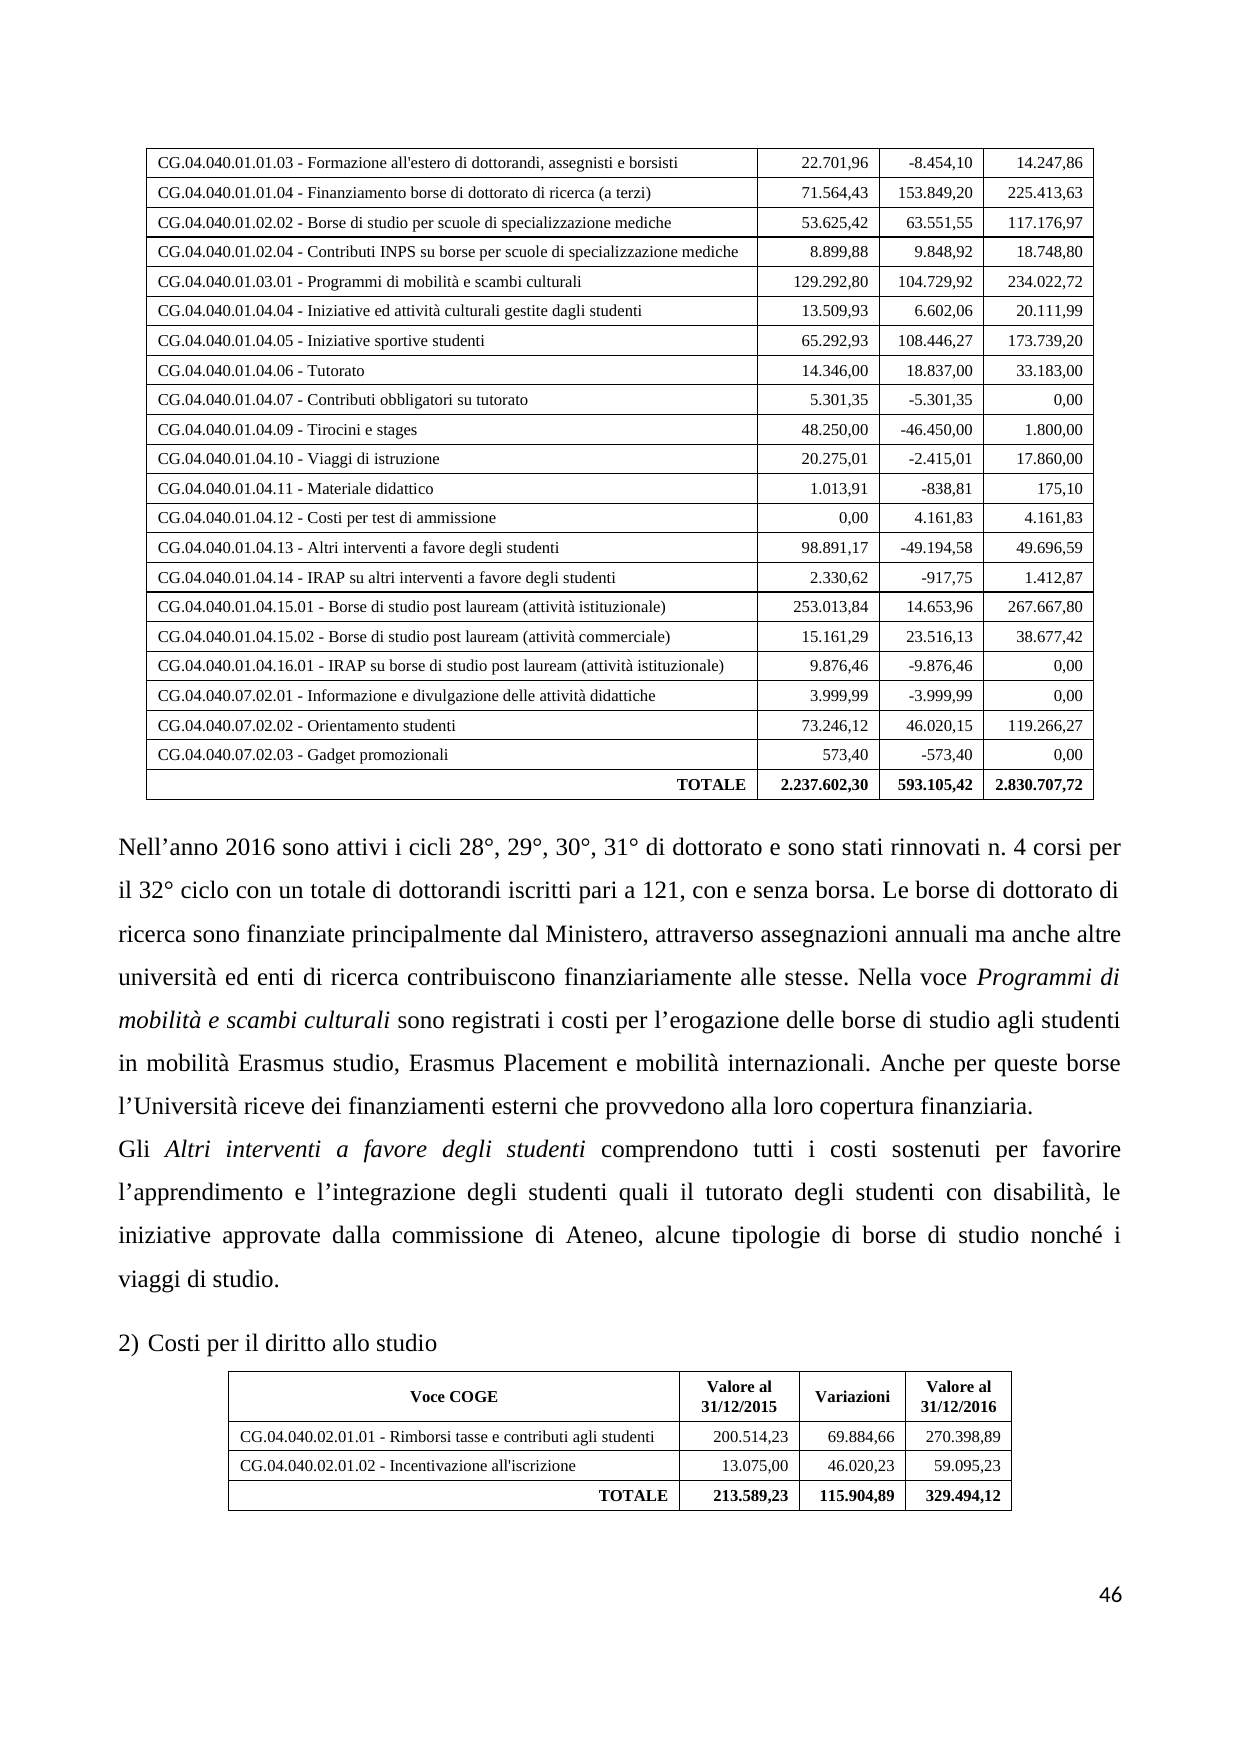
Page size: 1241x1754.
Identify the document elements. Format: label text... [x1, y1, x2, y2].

table_cell -3.999,99 [880, 681, 983, 710]
table_cell 33.183,00 [984, 356, 1093, 384]
table_cell 14.346,00 [758, 356, 879, 384]
table_header Voce COGE [229, 1372, 679, 1421]
table_cell 1.013,91 [758, 474, 879, 503]
table_cell CG.04.040.01.04.09 - Tirocini e stages [147, 415, 757, 443]
table_cell 14.247,86 [984, 149, 1093, 177]
table_cell 270.398,89 [906, 1422, 1011, 1450]
table_cell -838,81 [880, 474, 983, 503]
table_cell 5.301,35 [758, 385, 879, 414]
table_cell 18.748,80 [984, 238, 1093, 266]
table_cell CG.04.040.07.02.02 - Orientamento studenti [147, 711, 757, 739]
table_cell CG.04.040.01.01.03 - Formazione all'estero di dottorandi, assegnisti e borsisti [147, 149, 757, 177]
table_cell 49.696,59 [984, 533, 1093, 562]
table_cell CG.04.040.01.04.14 - IRAP su altri interventi a favore degli studenti [147, 563, 757, 591]
table_cell 329.494,12 [906, 1481, 1011, 1509]
table_cell CG.04.040.01.04.15.02 - Borse di studio post lauream (attività commerciale) [147, 622, 757, 651]
table_cell 153.849,20 [880, 178, 983, 207]
table_cell 213.589,23 [680, 1481, 799, 1509]
table_cell 2.237.602,30 [758, 770, 879, 798]
table_cell CG.04.040.01.02.04 - Contributi INPS su borse per scuole di specializzazione mediche [147, 238, 757, 266]
text Gli Altri interventi a favore degli studenti comprendono tutti i costi sostenuti per favorire l’apprendimento e l’integrazione degli studenti quali il tutorato degli studenti con disabilità, le iniziative approvate dalla commissione di Ateneo, alcune tipologie di borse di studio nonché i viaggi di studio. [118, 1134, 1122, 1292]
table_header Valore al 31/12/2015 [680, 1372, 799, 1421]
table_cell CG.04.040.01.04.10 - Viaggi di istruzione [147, 445, 757, 473]
table_cell -46.450,00 [880, 415, 983, 443]
table_cell 0,00 [984, 385, 1093, 414]
table_cell CG.04.040.01.04.11 - Materiale didattico [147, 474, 757, 503]
table_cell 173.739,20 [984, 326, 1093, 355]
table_cell -49.194,58 [880, 533, 983, 562]
table_cell 108.446,27 [880, 326, 983, 355]
table_cell CG.04.040.07.02.01 - Informazione e divulgazione delle attività didattiche [147, 681, 757, 710]
table_cell 117.176,97 [984, 208, 1093, 236]
table_cell -917,75 [880, 563, 983, 591]
table_cell 13.075,00 [680, 1451, 799, 1480]
table_cell 13.509,93 [758, 297, 879, 325]
table_cell 98.891,17 [758, 533, 879, 562]
table_cell TOTALE [229, 1481, 679, 1509]
table_cell -9.876,46 [880, 652, 983, 680]
table_cell 14.653,96 [880, 593, 983, 621]
table_cell 267.667,80 [984, 593, 1093, 621]
table_cell 225.413,63 [984, 178, 1093, 207]
table_cell 593.105,42 [880, 770, 983, 798]
table_cell CG.04.040.01.04.16.01 - IRAP su borse di studio post lauream (attività istituzionale) [147, 652, 757, 680]
table_cell 104.729,92 [880, 267, 983, 296]
table_cell CG.04.040.01.01.04 - Finanziamento borse di dottorato di ricerca (a terzi) [147, 178, 757, 207]
table_cell 0,00 [984, 740, 1093, 769]
table_cell 4.161,83 [880, 504, 983, 532]
table_cell CG.04.040.01.04.15.01 - Borse di studio post lauream (attività istituzionale) [147, 593, 757, 621]
table_cell 253.013,84 [758, 593, 879, 621]
table_cell CG.04.040.01.03.01 - Programmi di mobilità e scambi culturali [147, 267, 757, 296]
table_cell 0,00 [984, 681, 1093, 710]
table_cell 65.292,93 [758, 326, 879, 355]
table_cell 3.999,99 [758, 681, 879, 710]
table_cell 46.020,15 [880, 711, 983, 739]
table_header Valore al 31/12/2016 [906, 1372, 1011, 1421]
table_cell 115.904,89 [800, 1481, 905, 1509]
table_cell 46.020,23 [800, 1451, 905, 1480]
table_cell -8.454,10 [880, 149, 983, 177]
table_cell 8.899,88 [758, 238, 879, 266]
table_cell CG.04.040.01.04.06 - Tutorato [147, 356, 757, 384]
table_cell 53.625,42 [758, 208, 879, 236]
table_cell 4.161,83 [984, 504, 1093, 532]
table_cell 234.022,72 [984, 267, 1093, 296]
table_cell 0,00 [984, 652, 1093, 680]
table_cell 17.860,00 [984, 445, 1093, 473]
table_cell 59.095,23 [906, 1451, 1011, 1480]
table_cell -2.415,01 [880, 445, 983, 473]
table_cell CG.04.040.07.02.03 - Gadget promozionali [147, 740, 757, 769]
table_cell -573,40 [880, 740, 983, 769]
table_cell 22.701,96 [758, 149, 879, 177]
table_cell 6.602,06 [880, 297, 983, 325]
table_cell 1.412,87 [984, 563, 1093, 591]
table_cell 18.837,00 [880, 356, 983, 384]
table_cell CG.04.040.02.01.01 - Rimborsi tasse e contributi agli studenti [229, 1422, 679, 1450]
table_cell 9.848,92 [880, 238, 983, 266]
table_cell 9.876,46 [758, 652, 879, 680]
table_cell 71.564,43 [758, 178, 879, 207]
table_cell CG.04.040.02.01.02 - Incentivazione all'iscrizione [229, 1451, 679, 1480]
table_cell 119.266,27 [984, 711, 1093, 739]
list Costi per il diritto allo studio [118, 1328, 1122, 1356]
table_cell TOTALE [147, 770, 757, 798]
table_cell 20.111,99 [984, 297, 1093, 325]
table_cell 38.677,42 [984, 622, 1093, 651]
table_cell CG.04.040.01.02.02 - Borse di studio per scuole di specializzazione mediche [147, 208, 757, 236]
table_cell 200.514,23 [680, 1422, 799, 1450]
table_cell 73.246,12 [758, 711, 879, 739]
table_cell 2.830.707,72 [984, 770, 1093, 798]
table_cell -5.301,35 [880, 385, 983, 414]
table_header Variazioni [800, 1372, 905, 1421]
table_cell 48.250,00 [758, 415, 879, 443]
table_cell CG.04.040.01.04.05 - Iniziative sportive studenti [147, 326, 757, 355]
table_cell 129.292,80 [758, 267, 879, 296]
table_cell 15.161,29 [758, 622, 879, 651]
text Nell’anno 2016 sono attivi i cicli 28°, 29°, 30°, 31° di dottorato e sono stati rinnovati n. 4 corsi per il 32° ciclo con un totale di dottorandi iscritti pari a 121, con e senza borsa. Le borse di dottorato di ricerca sono finanziate principalmente dal Ministero, attraverso assegnazioni annuali ma anche altre università ed enti di ricerca contribuiscono finanziariamente alle stesse. Nella voce Programmi di mobilità e scambi culturali sono registrati i costi per l’erogazione delle borse di studio agli studenti in mobilità Erasmus studio, Erasmus Placement e mobilità internazionali. Anche per queste borse l’Università riceve dei finanziamenti esterni che provvedono alla loro copertura finanziaria. [118, 832, 1122, 1120]
table_cell 2.330,62 [758, 563, 879, 591]
table_cell CG.04.040.01.04.13 - Altri interventi a favore degli studenti [147, 533, 757, 562]
table_cell 63.551,55 [880, 208, 983, 236]
table_cell 0,00 [758, 504, 879, 532]
table_cell 23.516,13 [880, 622, 983, 651]
table_cell CG.04.040.01.04.04 - Iniziative ed attività culturali gestite dagli studenti [147, 297, 757, 325]
table_cell CG.04.040.01.04.07 - Contributi obbligatori su tutorato [147, 385, 757, 414]
table_cell 1.800,00 [984, 415, 1093, 443]
table_cell CG.04.040.01.04.12 - Costi per test di ammissione [147, 504, 757, 532]
table_cell 573,40 [758, 740, 879, 769]
table_cell 175,10 [984, 474, 1093, 503]
table_cell 20.275,01 [758, 445, 879, 473]
table_cell 69.884,66 [800, 1422, 905, 1450]
